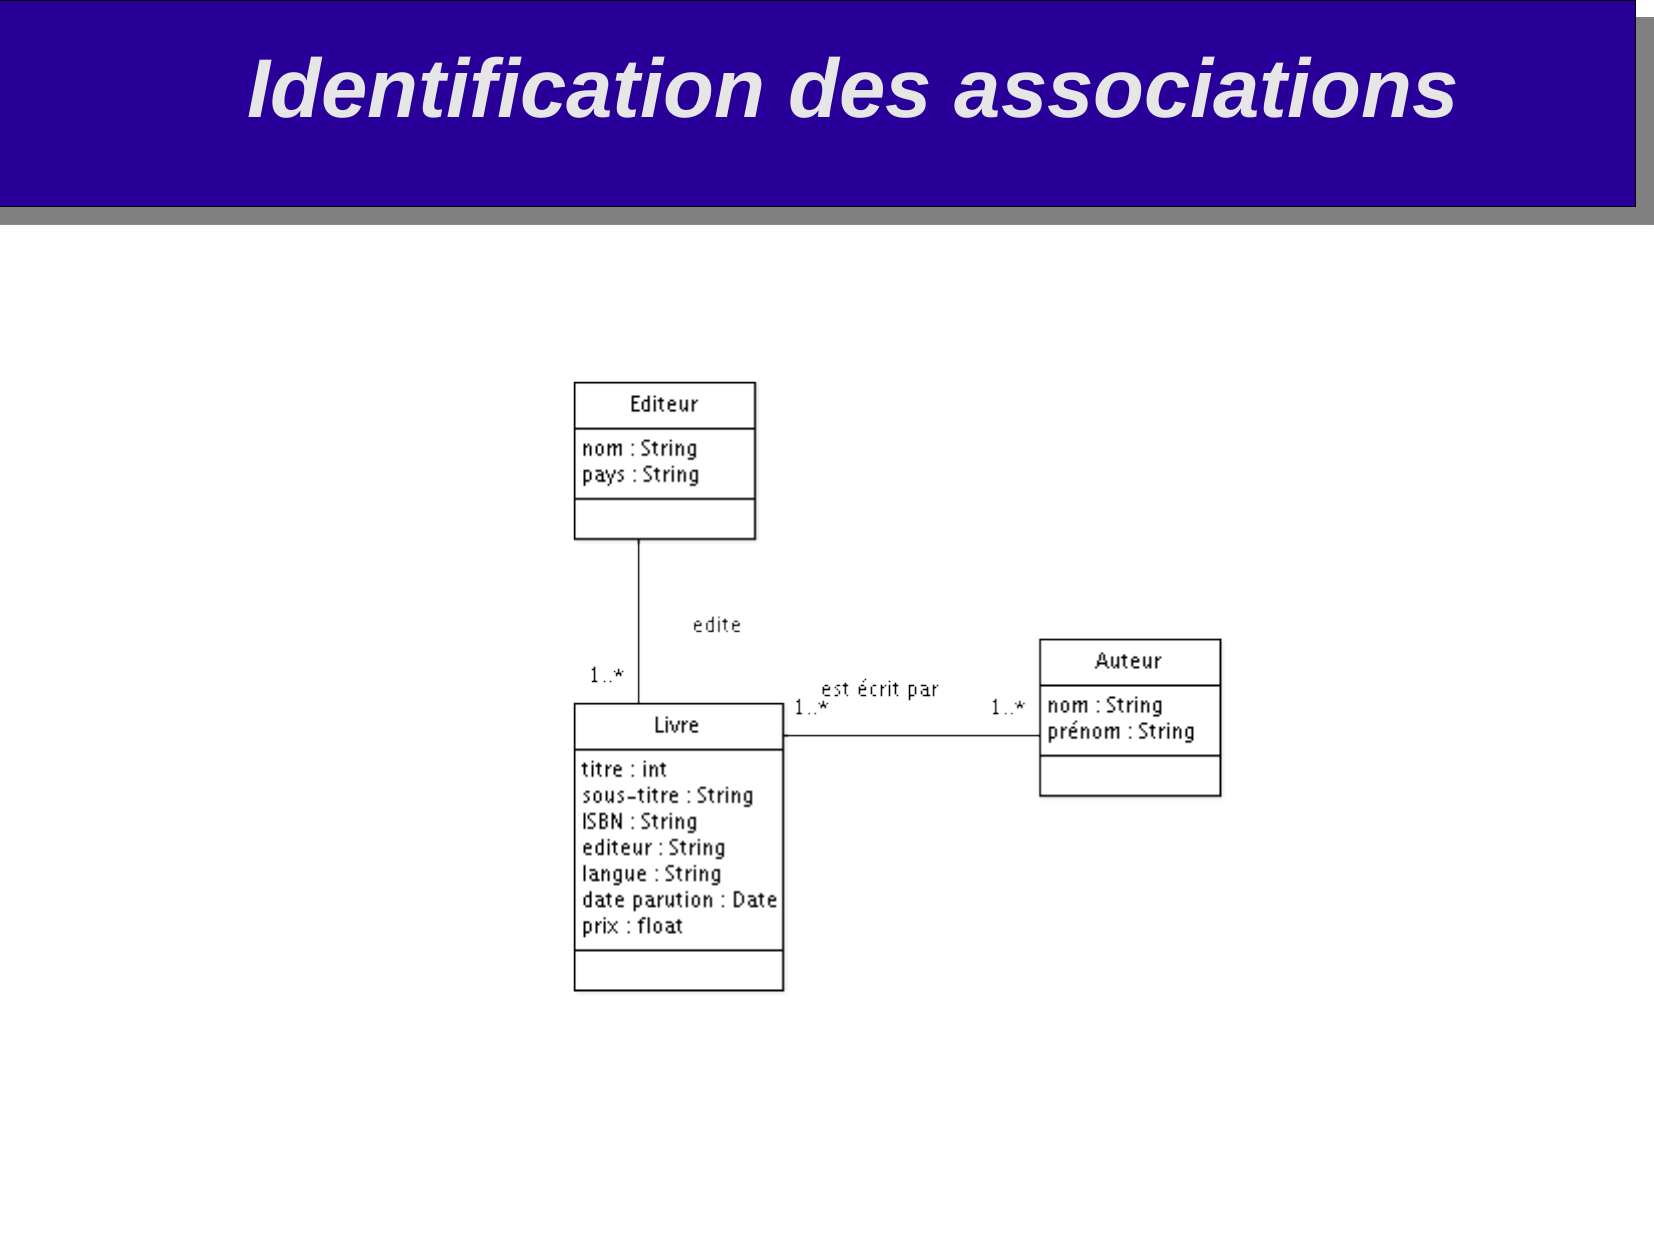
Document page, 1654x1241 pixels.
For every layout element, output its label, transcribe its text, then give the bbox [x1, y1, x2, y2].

picture [566, 374, 1228, 998]
title Identification des associations [147, 0, 1560, 178]
